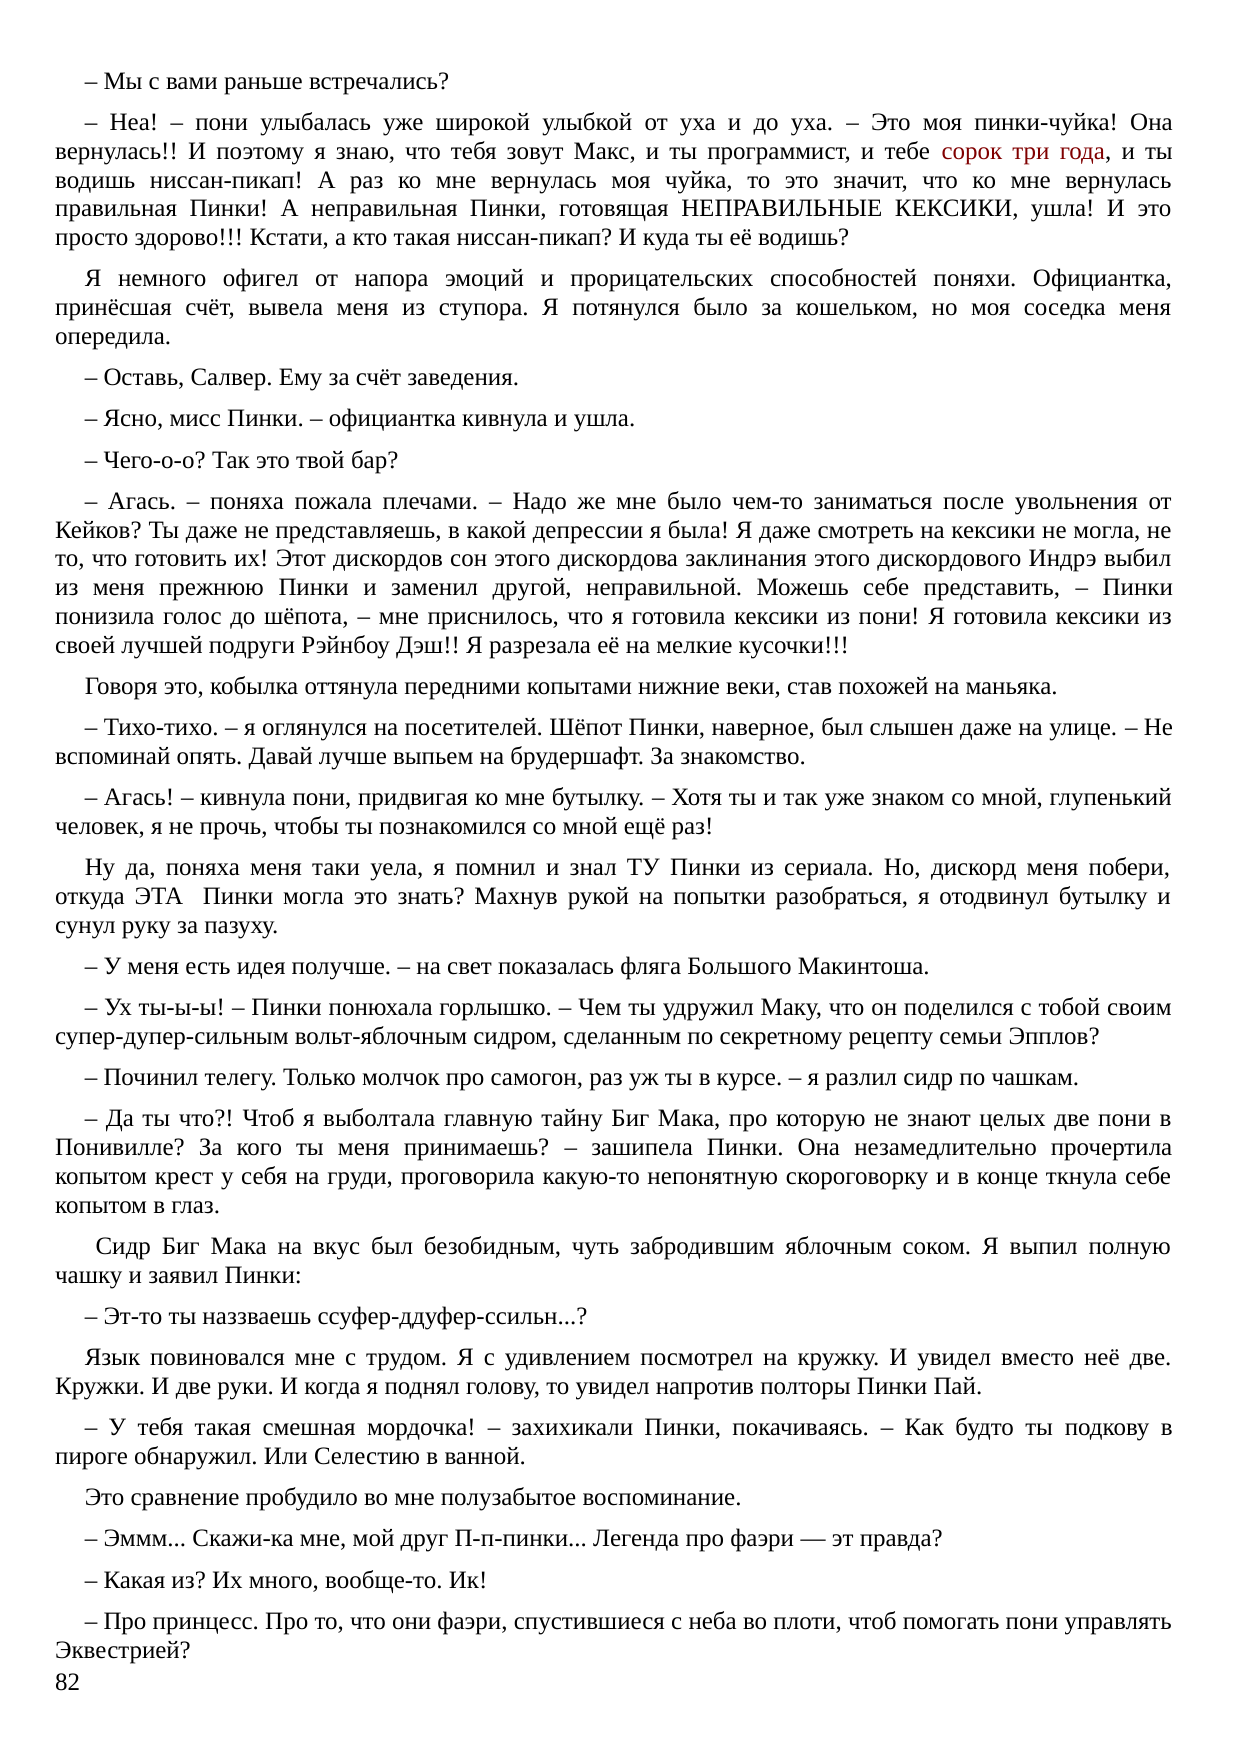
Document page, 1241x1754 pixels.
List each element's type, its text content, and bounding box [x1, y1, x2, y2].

text Язык повиновался мне с трудом. Я с удивлением посмотрел на кружку. И увидел вместо неё две. Кружки. И две руки. И когда я поднял голову, то увидел напротив полторы Пинки Пай. [55, 1342, 1173, 1400]
text – Ясно, мисс Пинки. – официантка кивнула и ушла. [55, 403, 1173, 432]
text – Эммм... Скажи-ка мне, мой друг П-п-пинки... Легенда про фаэри — эт правда? [55, 1523, 1173, 1552]
text – Какая из? Их много, вообще-то. Ик! [55, 1565, 1173, 1593]
text – Чего-о-о? Так это твой бар? [55, 445, 1173, 473]
text – Неа! – пони улыбалась уже широкой улыбкой от уха и до уха. – Это моя пинки-чуйка! Она вернулась!! И поэтому я знаю, что тебя зовут Макс, и ты программист, и тебе сорок три года, и ты водишь ниссан-пикап! А раз ко мне вернулась моя чуйка, то это значит, что ко мне вернулась правильная Пинки! А неправильная Пинки, готовящая НЕПРАВИЛЬНЫЕ КЕКСИКИ, ушла! И это просто здорово!!! Кстати, а кто такая ниссан-пикап? И куда ты её водишь? [55, 107, 1173, 251]
text Это сравнение пробудило во мне полузабытое воспоминание. [55, 1482, 1173, 1511]
text – Да ты что?! Чтоб я выболтала главную тайну Биг Мака, про которую не знают целых две пони в Понивилле? За кого ты меня принимаешь? – зашипела Пинки. Она незамедлительно прочертила копытом крест у себя на груди, проговорила какую-то непонятную скороговорку и в конце ткнула себе копытом в глаз. [55, 1103, 1173, 1218]
text – У тебя такая смешная мордочка! – захихикали Пинки, покачиваясь. – Как будто ты подкову в пироге обнаружил. Или Селестию в ванной. [55, 1412, 1173, 1470]
text – Эт-то ты наззваешь ссуфер-ддуфер-ссильн...? [55, 1301, 1173, 1330]
text Говоря это, кобылка оттянула передними копытами нижние веки, став похожей на маньяка. [55, 671, 1173, 700]
text – Про принцесс. Про то, что они фаэри, спустившиеся с неба во плоти, чтоб помогать пони управлять Эквестрией? [55, 1606, 1173, 1663]
text – Тихо-тихо. – я оглянулся на посетителей. Шёпот Пинки, наверное, был слышен даже на улице. – Не вспоминай опять. Давай лучше выпьем на брудершафт. За знакомство. [55, 712, 1173, 770]
text Ну да, поняха меня таки уела, я помнил и знал ТУ Пинки из сериала. Но, дискорд меня побери, откуда ЭТА Пинки могла это знать? Махнув рукой на попытки разобраться, я отодвинул бутылку и сунул руку за пазуху. [55, 852, 1173, 938]
text Я немного офигел от напора эмоций и прорицательских способностей поняхи. Официантка, принёсшая счёт, вывела меня из ступора. Я потянулся было за кошельком, но моя соседка меня опередила. [55, 263, 1173, 350]
text – Агась! – кивнула пони, придвигая ко мне бутылку. – Хотя ты и так уже знаком со мной, глупенький человек, я не прочь, чтобы ты познакомился со мной ещё раз! [55, 782, 1173, 840]
text – Оставь, Салвер. Ему за счёт заведения. [55, 362, 1173, 391]
text – У меня есть идея получше. – на свет показалась фляга Большого Макинтоша. [55, 951, 1173, 980]
text – Починил телегу. Только молчок про самогон, раз уж ты в курсе. – я разлил сидр по чашкам. [55, 1062, 1173, 1091]
text – Агась. – поняха пожала плечами. – Надо же мне было чем-то заниматься после увольнения от Кейков? Ты даже не представляешь, в какой депрессии я была! Я даже смотреть на кексики не могла, не то, что готовить их! Этот дискордов сон этого дискордова заклинания этого дискордового Индрэ выбил из меня прежнюю Пинки и заменил другой, неправильной. Можешь себе представить, – Пинки понизила голос до шёпота, – мне приснилось, что я готовила кексики из пони! Я готовила кексики из своей лучшей подруги Рэйнбоу Дэш!! Я разрезала её на мелкие кусочки!!! [55, 486, 1173, 658]
text – Мы с вами раньше встречались? [55, 66, 1173, 95]
text – Ух ты-ы-ы! – Пинки понюхала горлышко. – Чем ты удружил Маку, что он поделился с тобой своим супер-дупер-сильным вольт-яблочным сидром, сделанным по секретному рецепту семьи Эпплов? [55, 992, 1173, 1050]
text Сидр Биг Мака на вкус был безобидным, чуть забродившим яблочным соком. Я выпил полную чашку и заявил Пинки: [55, 1231, 1173, 1288]
